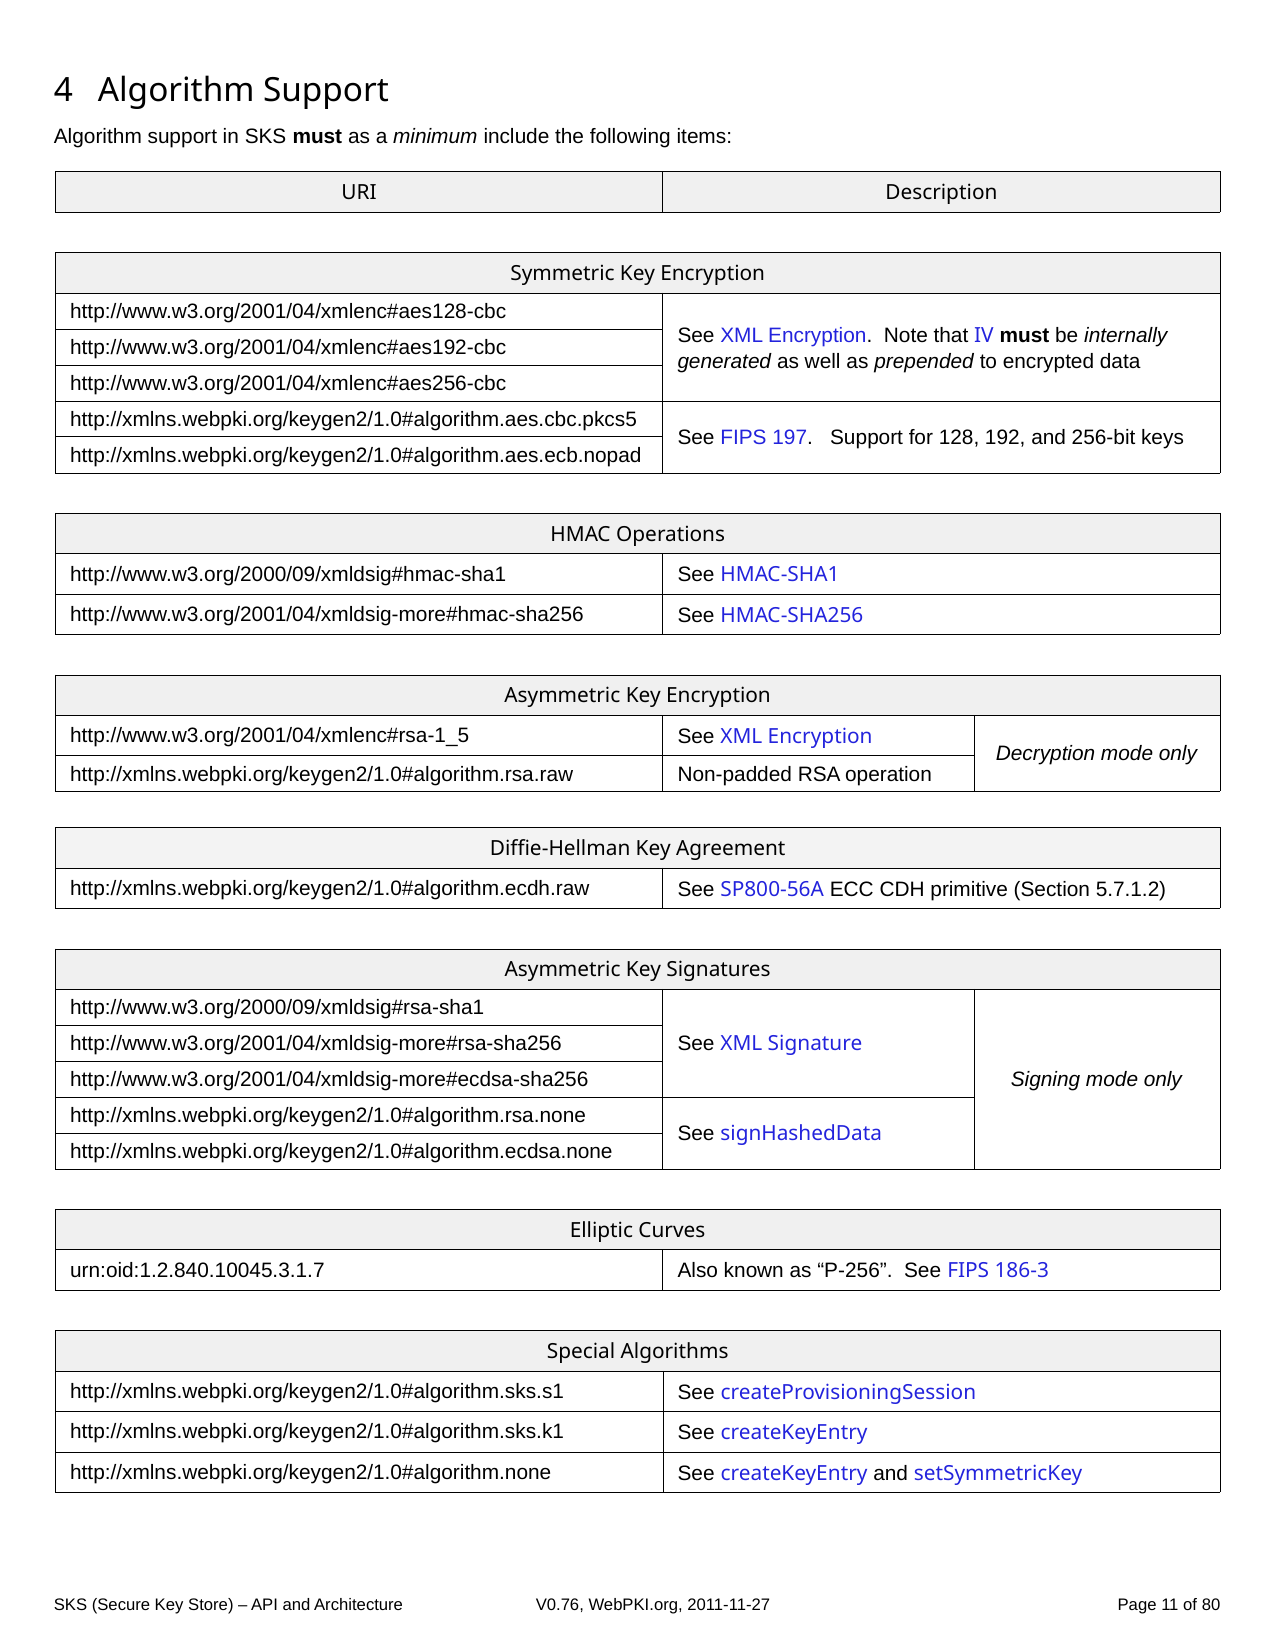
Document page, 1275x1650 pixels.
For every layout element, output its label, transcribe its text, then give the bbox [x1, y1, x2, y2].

table_cell http://www.w3.org/2001/04/xmldsig-more#rsa-sha256 [56, 1026, 662, 1061]
table_cell See createKeyEntry and setSymmetricKey [664, 1453, 1220, 1492]
table_cell http://xmlns.webpki.org/keygen2/1.0#algorithm.rsa.raw [56, 756, 662, 791]
table_cell See SP800-56A ECC CDH primitive (Section 5.7.1.2) [663, 869, 1220, 908]
table_cell See XML Encryption. Note that IV must be internally generated as well as prepended to encrypted data [663, 294, 1220, 401]
table_cell http://xmlns.webpki.org/keygen2/1.0#algorithm.ecdh.raw [56, 869, 662, 908]
text Algorithm support in SKS must as a minimum include the following items: [54, 123, 1221, 171]
table_cell http://xmlns.webpki.org/keygen2/1.0#algorithm.ecdsa.none [56, 1134, 662, 1168]
table_cell http://xmlns.webpki.org/keygen2/1.0#algorithm.sks.k1 [56, 1412, 663, 1452]
table_header URI [56, 172, 662, 212]
table_cell Also known as “P-256”. See FIPS 186-3 [663, 1250, 1220, 1290]
table_cell http://xmlns.webpki.org/keygen2/1.0#algorithm.aes.ecb.nopad [56, 437, 662, 472]
table_cell http://xmlns.webpki.org/keygen2/1.0#algorithm.none [56, 1453, 663, 1492]
table_cell See createKeyEntry [664, 1412, 1220, 1452]
table_cell See XML Signature [663, 990, 974, 1097]
table_cell See signHashedData [663, 1098, 974, 1168]
table_cell Diffie-Hellman Key Agreement [56, 828, 1220, 868]
table_cell Elliptic Curves [56, 1210, 1220, 1249]
table_cell [55, 792, 1220, 827]
table_cell See createProvisioningSession [664, 1372, 1220, 1411]
table_cell http://xmlns.webpki.org/keygen2/1.0#algorithm.sks.s1 [56, 1372, 663, 1411]
table_cell http://www.w3.org/2001/04/xmlenc#aes128-cbc [56, 294, 662, 329]
table_cell http://www.w3.org/2001/04/xmlenc#aes192-cbc [56, 330, 662, 364]
table_cell http://www.w3.org/2001/04/xmlenc#rsa-1_5 [56, 716, 662, 755]
table_cell Special Algorithms [56, 1331, 1220, 1371]
table_cell See HMAC-SHA256 [663, 595, 1220, 634]
table_cell [55, 635, 1220, 674]
table_cell HMAC Operations [56, 514, 1220, 553]
table_cell [55, 474, 1220, 513]
table_cell Symmetric Key Encryption [56, 253, 1220, 293]
table_header [55, 1291, 1220, 1330]
table_cell http://www.w3.org/2000/09/xmldsig#rsa-sha1 [56, 990, 662, 1025]
table_cell http://www.w3.org/2001/04/xmldsig-more#ecdsa-sha256 [56, 1062, 662, 1097]
table_cell See HMAC-SHA1 [663, 554, 1220, 594]
table_cell Asymmetric Key Signatures [56, 950, 1220, 989]
table_cell urn:oid:1.2.840.10045.3.1.7 [56, 1250, 662, 1290]
table_cell Signing mode only [975, 990, 1220, 1168]
subtitle Algorithm Support [54, 66, 1221, 111]
table_cell Non-padded RSA operation [663, 756, 974, 791]
table_cell [55, 213, 1220, 252]
table_cell [55, 909, 1220, 948]
table_cell Asymmetric Key Encryption [56, 676, 1220, 715]
table_cell http://xmlns.webpki.org/keygen2/1.0#algorithm.aes.cbc.pkcs5 [56, 402, 662, 436]
table_cell http://www.w3.org/2000/09/xmldsig#hmac-sha1 [56, 554, 662, 594]
table_cell Decryption mode only [975, 716, 1220, 791]
table_header Description [663, 172, 1220, 212]
table_cell http://xmlns.webpki.org/keygen2/1.0#algorithm.rsa.none [56, 1098, 662, 1133]
table_cell See FIPS 197. Support for 128, 192, and 256-bit keys [663, 402, 1220, 472]
table_cell http://www.w3.org/2001/04/xmldsig-more#hmac-sha256 [56, 595, 662, 634]
table_cell [55, 1170, 1220, 1209]
table_cell See XML Encryption [663, 716, 974, 755]
table_cell http://www.w3.org/2001/04/xmlenc#aes256-cbc [56, 366, 662, 401]
